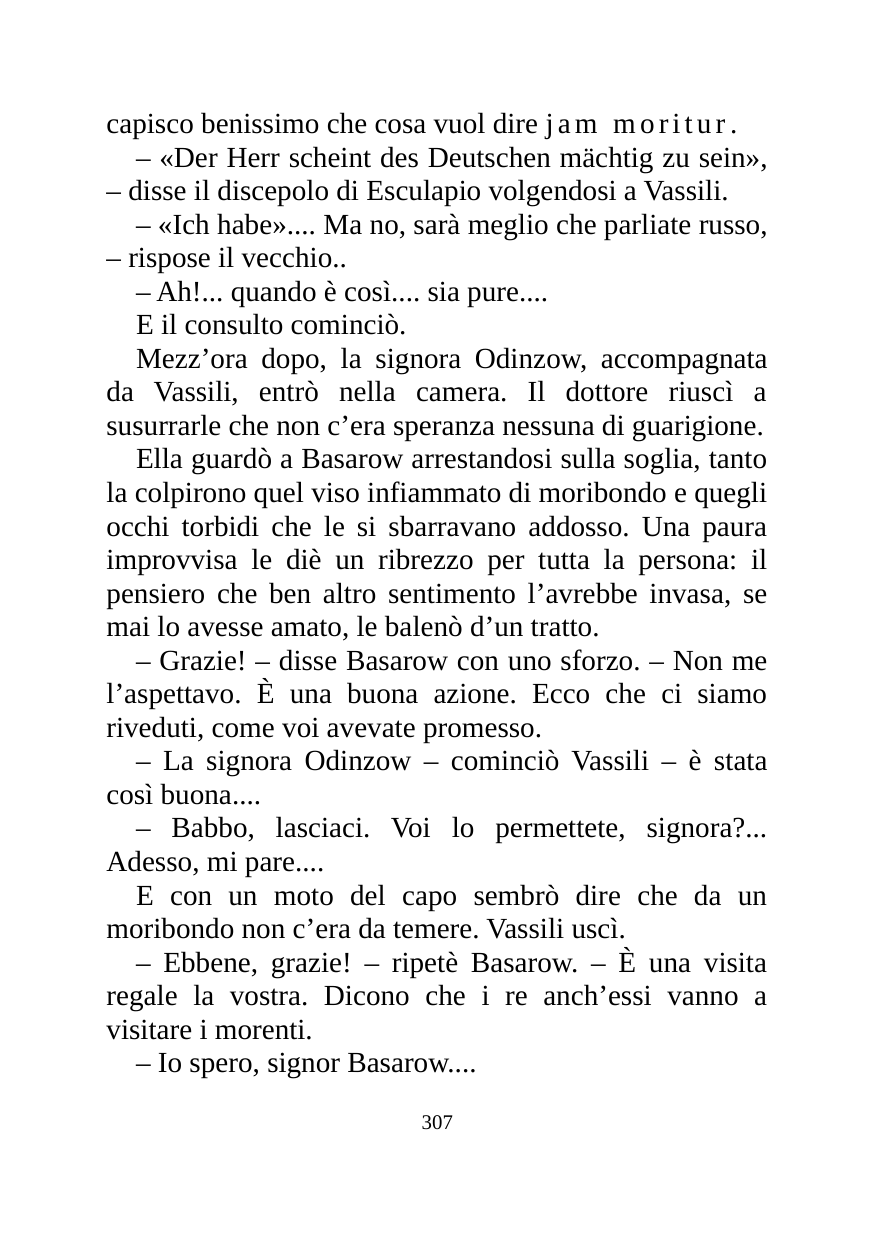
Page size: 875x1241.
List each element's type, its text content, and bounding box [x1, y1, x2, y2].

text – La signora Odinzow – cominciò Vassili – è stata così buona.... [106, 743, 768, 811]
text – Io spero, signor Basarow.... [106, 1045, 768, 1079]
text – Ah!... quando è così.... sia pure.... [106, 274, 768, 307]
text – «Der Herr scheint des Deutschen mächtig zu sein», – disse il discepolo di Esculapio volgendosi a Vassili. [106, 140, 768, 207]
text Mezz’ora dopo, la signora Odinzow, accompagnata da Vassili, entrò nella camera. Il dottore riuscì a susurrarle che non c’era speranza nessuna di guarigione. [106, 341, 768, 442]
text – Ebbene, grazie! – ripetè Basarow. – È una visita regale la vostra. Dicono che i re anch’essi vanno a visitare i morenti. [106, 945, 768, 1045]
text – Grazie! – disse Basarow con uno sforzo. – Non me l’aspettavo. È una buona azione. Ecco che ci siamo riveduti, come voi avevate promesso. [106, 643, 768, 743]
text – Babbo, lasciaci. Voi lo permettete, signora?... Adesso, mi pare.... [106, 811, 768, 878]
text E con un moto del capo sembrò dire che da un moribondo non c’era da temere. Vassili uscì. [106, 878, 768, 945]
text Ella guardò a Basarow arrestandosi sulla soglia, tanto la colpirono quel viso infiammato di moribondo e quegli occhi torbidi che le si sbarravano addosso. Una paura improvvisa le diè un ribrezzo per tutta la persona: il pensiero che ben altro sentimento l’avrebbe invasa, se mai lo avesse amato, le balenò d’un tratto. [106, 442, 768, 643]
text – «Ich habe».... Ma no, sarà meglio che parliate russo, – rispose il vecchio.. [106, 207, 768, 274]
text E il consulto cominciò. [106, 307, 768, 341]
text capisco benissimo che cosa vuol dire jam moritur. [106, 106, 768, 140]
